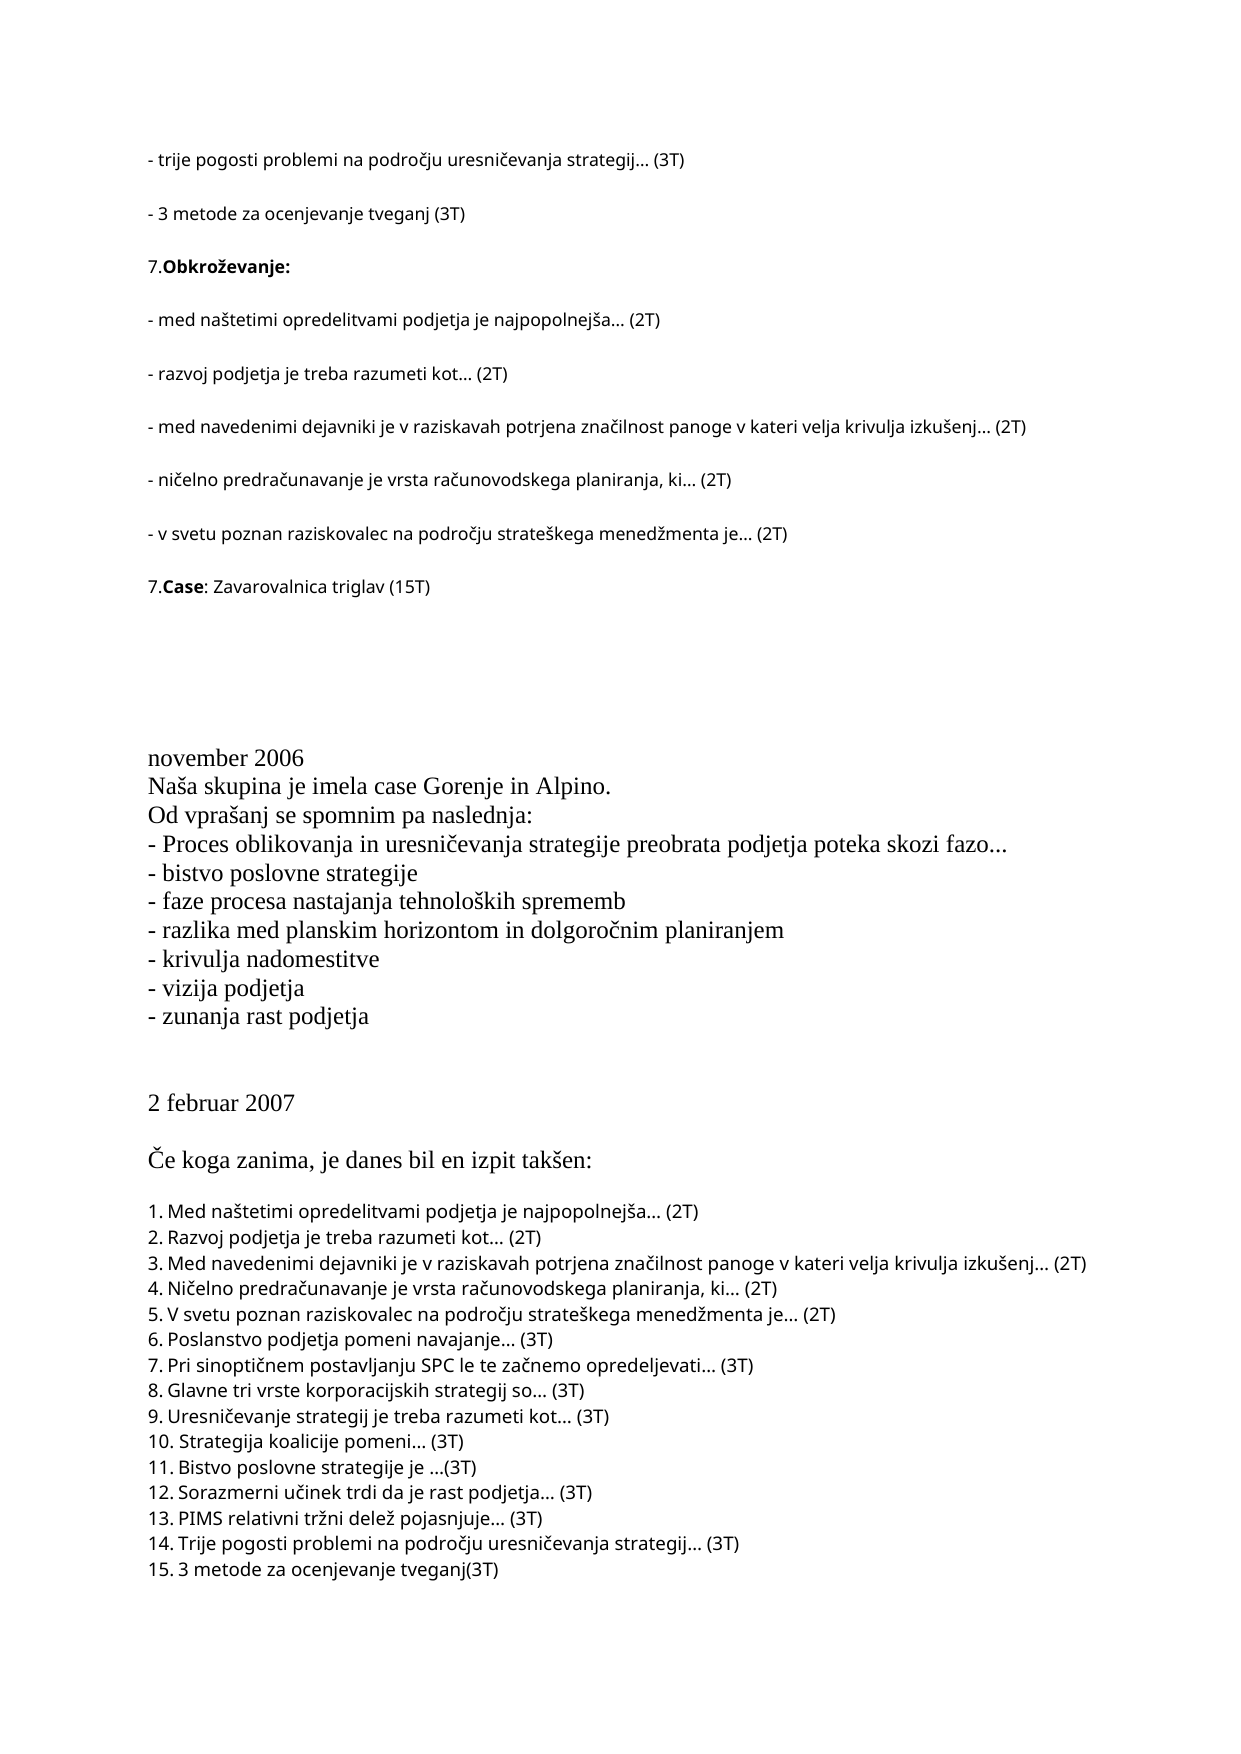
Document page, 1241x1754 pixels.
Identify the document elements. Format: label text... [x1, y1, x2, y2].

text - med naštetimi opredelitvami podjetja je najpopolnejša… (2T) [148, 308, 1093, 332]
text - faze procesa nastajanja tehnoloških sprememb [148, 886, 1093, 915]
text 14. Trije pogosti problemi na področju uresničevanja strategij… (3T) [148, 1531, 1093, 1556]
text - ničelno predračunavanje je vrsta računovodskega planiranja, ki… (2T) [148, 468, 1093, 492]
text 10. Strategija koalicije pomeni… (3T) [148, 1428, 1093, 1454]
text - zunanja rast podjetja [148, 1001, 1093, 1030]
text 15. 3 metode za ocenjevanje tveganj(3T) [148, 1556, 1093, 1582]
text 3. Med navedenimi dejavniki je v raziskavah potrjena značilnost panoge v kateri velja krivulja izkušenj… (2T) [148, 1250, 1093, 1275]
text Če koga zanima, je danes bil en izpit takšen: [148, 1145, 1093, 1174]
text 4. Ničelno predračunavanje je vrsta računovodskega planiranja, ki… (2T) [148, 1275, 1093, 1301]
text - razlika med planskim horizontom in dolgoročnim planiranjem [148, 915, 1093, 944]
text - v svetu poznan raziskovalec na področju strateškega menedžmenta je… (2T) [148, 521, 1093, 545]
text 7.Case: Zavarovalnica triglav (15T) [148, 574, 1093, 598]
text - Proces oblikovanja in uresničevanja strategije preobrata podjetja poteka skozi fazo... [148, 829, 1093, 858]
text Od vprašanj se spomnim pa naslednja: [148, 800, 1093, 829]
text 8. Glavne tri vrste korporacijskih strategij so… (3T) [148, 1377, 1093, 1403]
text - bistvo poslovne strategije [148, 858, 1093, 886]
text - razvoj podjetja je treba razumeti kot… (2T) [148, 361, 1093, 385]
text 2 februar 2007 [148, 1088, 1093, 1116]
text - trije pogosti problemi na področju uresničevanja strategij… (3T) [148, 148, 1093, 172]
text - 3 metode za ocenjevanje tveganj (3T) [148, 201, 1093, 225]
text 11. Bistvo poslovne strategije je …(3T) [148, 1454, 1093, 1479]
text november 2006 [148, 743, 1093, 771]
text 5. V svetu poznan raziskovalec na področju strateškega menedžmenta je… (2T) [148, 1301, 1093, 1326]
text 7.Obkroževanje: [148, 254, 1093, 278]
text 2. Razvoj podjetja je treba razumeti kot… (2T) [148, 1224, 1093, 1250]
text 12. Sorazmerni učinek trdi da je rast podjetja… (3T) [148, 1479, 1093, 1505]
text - med navedenimi dejavniki je v raziskavah potrjena značilnost panoge v kateri velja krivulja izkušenj… (2T) [148, 414, 1093, 438]
text 7. Pri sinoptičnem postavljanju SPC le te začnemo opredeljevati… (3T) [148, 1352, 1093, 1377]
text 13. PIMS relativni tržni delež pojasnjuje… (3T) [148, 1505, 1093, 1531]
text - krivulja nadomestitve [148, 944, 1093, 973]
text 6. Poslanstvo podjetja pomeni navajanje… (3T) [148, 1326, 1093, 1352]
text Naša skupina je imela case Gorenje in Alpino. [148, 771, 1093, 800]
text - vizija podjetja [148, 973, 1093, 1001]
text 9. Uresničevanje strategij je treba razumeti kot… (3T) [148, 1403, 1093, 1428]
text 1. Med naštetimi opredelitvami podjetja je najpopolnejša… (2T) [148, 1199, 1093, 1224]
